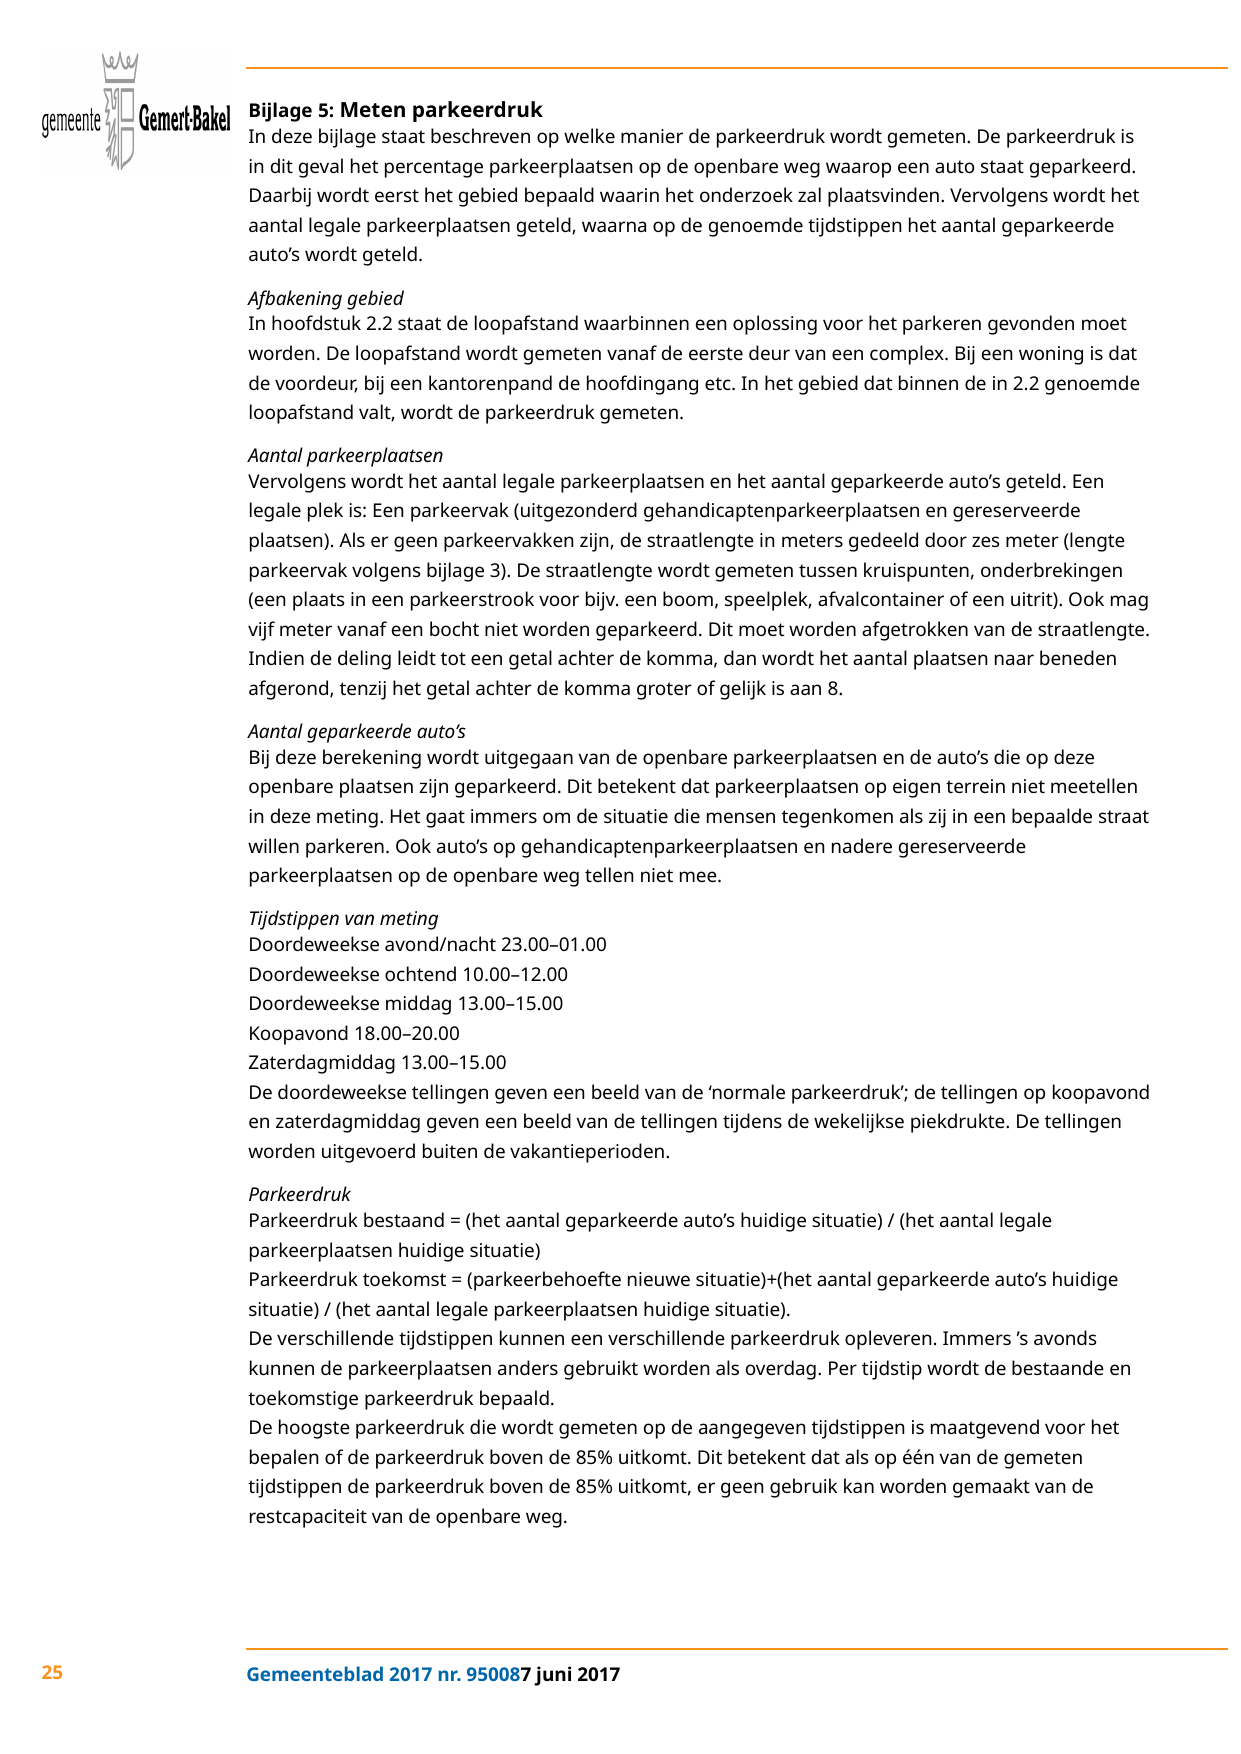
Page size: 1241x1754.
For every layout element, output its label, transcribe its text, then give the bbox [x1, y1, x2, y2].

text Doordeweekse middag 13.00–15.00 [248, 990, 1152, 1016]
text Aantal geparkeerde auto’s [248, 718, 1152, 744]
text In deze bijlage staat beschreven op welke manier de parkeerdruk wordt gemeten. De parkeerdruk is in dit geval het percentage parkeerplaatsen op de openbare weg waarop een auto staat geparkeerd. Daarbij wordt eerst het gebied bepaald waarin het onderzoek zal plaatsvinden. Vervolgens wordt het aantal legale parkeerplaatsen geteld, waarna op de genoemde tijdstippen het aantal geparkeerde auto’s wordt geteld. [248, 123, 1152, 267]
text De doordeweekse tellingen geven een beeld van de ‘normale parkeerdruk’; de tellingen op koopavond en zaterdagmiddag geven een beeld van de tellingen tijdens de wekelijkse piekdrukte. De tellingen worden uitgevoerd buiten de vakantieperioden. [248, 1079, 1152, 1164]
text Vervolgens wordt het aantal legale parkeerplaatsen en het aantal geparkeerde auto’s geteld. Een legale plek is: Een parkeervak (uitgezonderd gehandicaptenparkeerplaatsen en gereserveerde plaatsen). Als er geen parkeervakken zijn, de straatlengte in meters gedeeld door zes meter (lengte parkeervak volgens bijlage 3). De straatlengte wordt gemeten tussen kruispunten, onderbrekingen (een plaats in een parkeerstrook voor bijv. een boom, speelplek, afvalcontainer of een uitrit). Ook mag vijf meter vanaf een bocht niet worden geparkeerd. Dit moet worden afgetrokken van de straatlengte. Indien de deling leidt tot een getal achter de komma, dan wordt het aantal plaatsen naar beneden afgerond, tenzij het getal achter de komma groter of gelijk is aan 8. [248, 468, 1152, 701]
text Doordeweekse avond/nacht 23.00–01.00 [248, 931, 1152, 957]
text In hoofdstuk 2.2 staat de loopafstand waarbinnen een oplossing voor het parkeren gevonden moet worden. De loopafstand wordt gemeten vanaf de eerste deur van een complex. Bij een woning is dat de voordeur, bij een kantorenpand de hoofdingang etc. In het gebied dat binnen de in 2.2 genoemde loopafstand valt, wordt de parkeerdruk gemeten. [248, 311, 1152, 425]
text Parkeerdruk toekomst = (parkeerbehoefte nieuwe situatie)+(het aantal geparkeerde auto’s huidige situatie) / (het aantal legale parkeerplaatsen huidige situatie). [248, 1266, 1152, 1322]
text Parkeerdruk [248, 1181, 1152, 1207]
text Afbakening gebied [248, 285, 1152, 311]
text De hoogste parkeerdruk die wordt gemeten op de aangegeven tijdstippen is maatgevend voor het bepalen of de parkeerdruk boven de 85% uitkomt. Dit betekent dat als op één van de gemeten tijdstippen de parkeerdruk boven de 85% uitkomt, er geen gebruik kan worden gemaakt van de restcapaciteit van de openbare weg. [248, 1414, 1152, 1529]
picture [41, 47, 231, 172]
text Koopavond 18.00–20.00 [248, 1020, 1152, 1046]
text Bijlage 5: Meten parkeerdruk [248, 95, 1152, 123]
text Tijdstippen van meting [248, 906, 1152, 931]
text Parkeerdruk bestaand = (het aantal geparkeerde auto’s huidige situatie) / (het aantal legale parkeerplaatsen huidige situatie) [248, 1207, 1152, 1262]
text Bij deze berekening wordt uitgegaan van de openbare parkeerplaatsen en de auto’s die op deze openbare plaatsen zijn geparkeerd. Dit betekent dat parkeerplaatsen op eigen terrein niet meetellen in deze meting. Het gaat immers om de situatie die mensen tegenkomen als zij in een bepaalde straat willen parkeren. Ook auto’s op gehandicaptenparkeerplaatsen en nadere gereserveerde parkeerplaatsen op de openbare weg tellen niet mee. [248, 744, 1152, 888]
text De verschillende tijdstippen kunnen een verschillende parkeerdruk opleveren. Immers ’s avonds kunnen de parkeerplaatsen anders gebruikt worden als overdag. Per tijdstip wordt de bestaande en toekomstige parkeerdruk bepaald. [248, 1326, 1152, 1410]
text Zaterdagmiddag 13.00–15.00 [248, 1049, 1152, 1075]
text Doordeweekse ochtend 10.00–12.00 [248, 961, 1152, 987]
text Aantal parkeerplaatsen [248, 442, 1152, 468]
